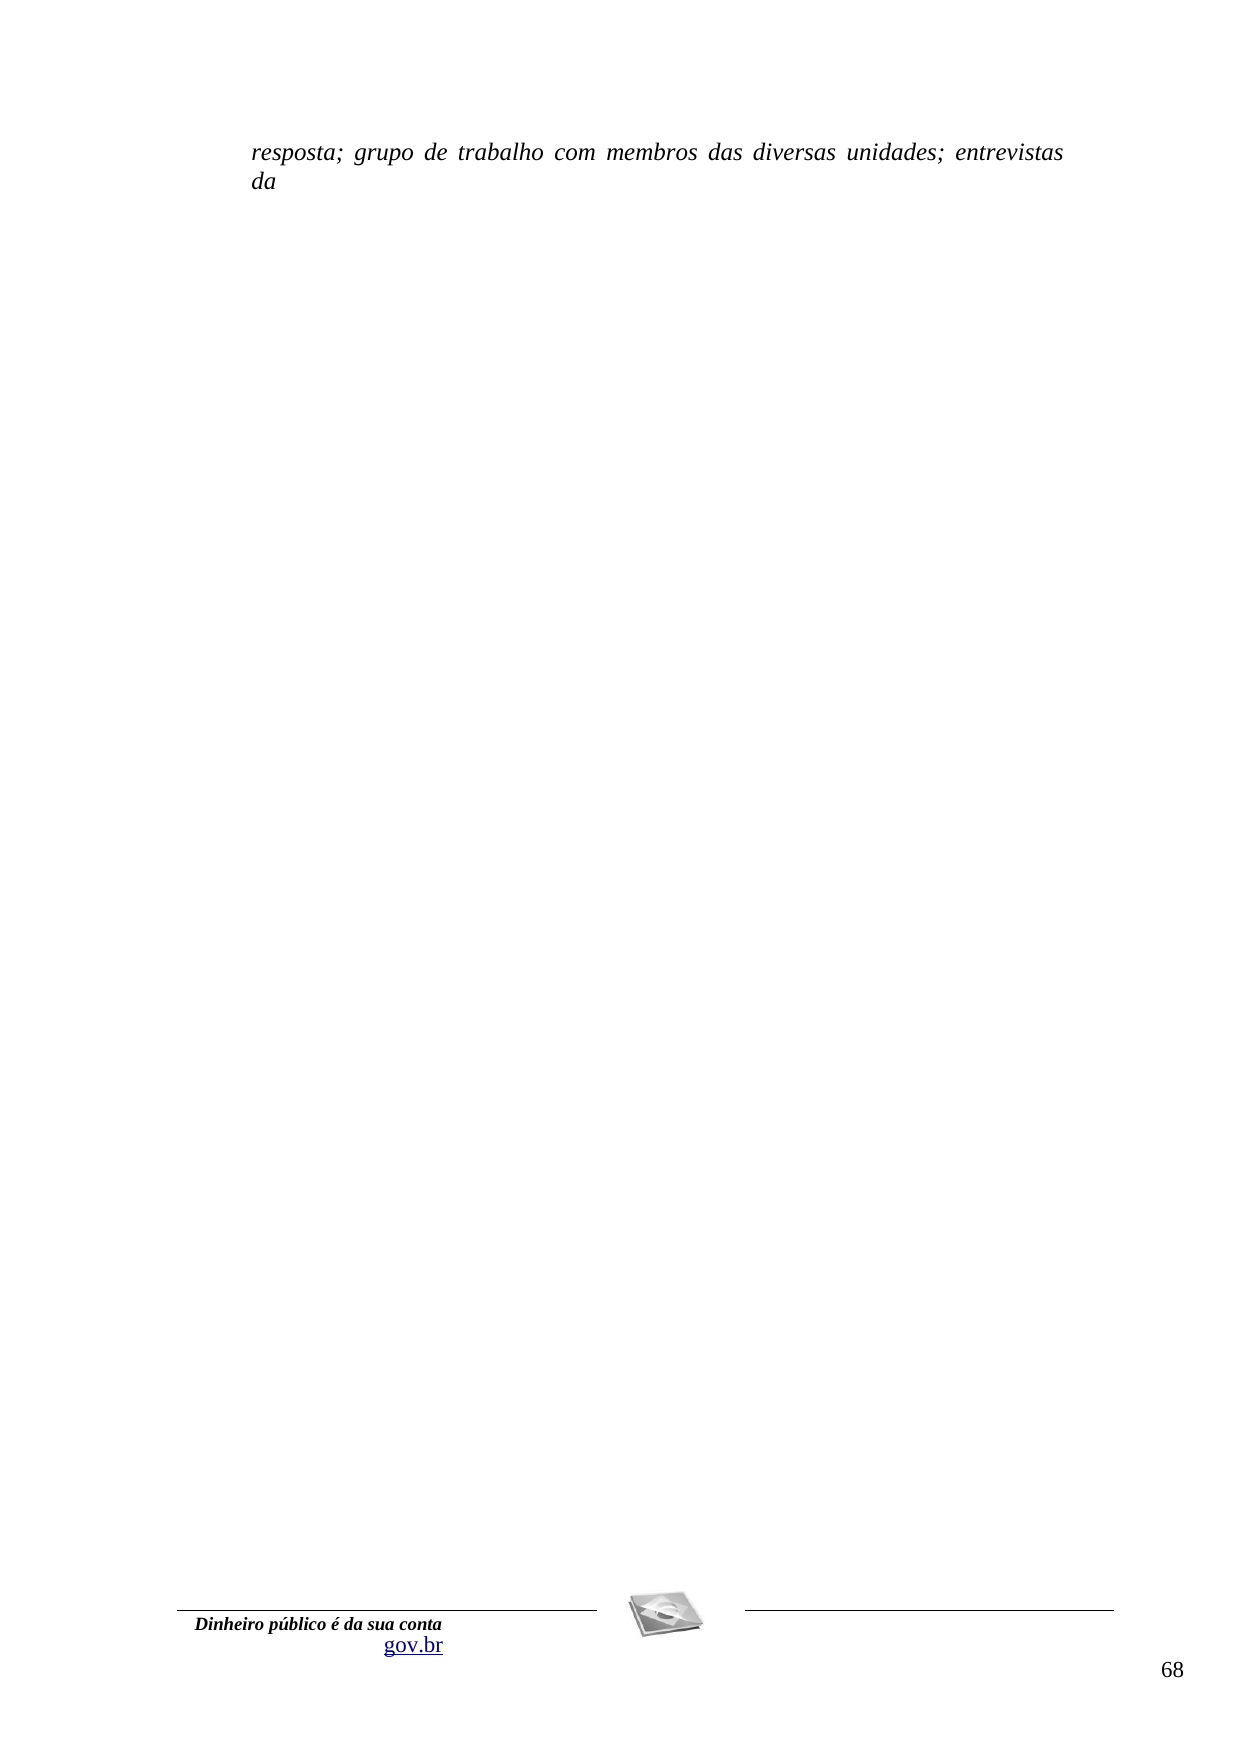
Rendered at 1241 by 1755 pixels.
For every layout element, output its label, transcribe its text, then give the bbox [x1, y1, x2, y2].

text resposta; grupo de trabalho com membros das diversas unidades; entrevistas da [251, 137, 1064, 195]
